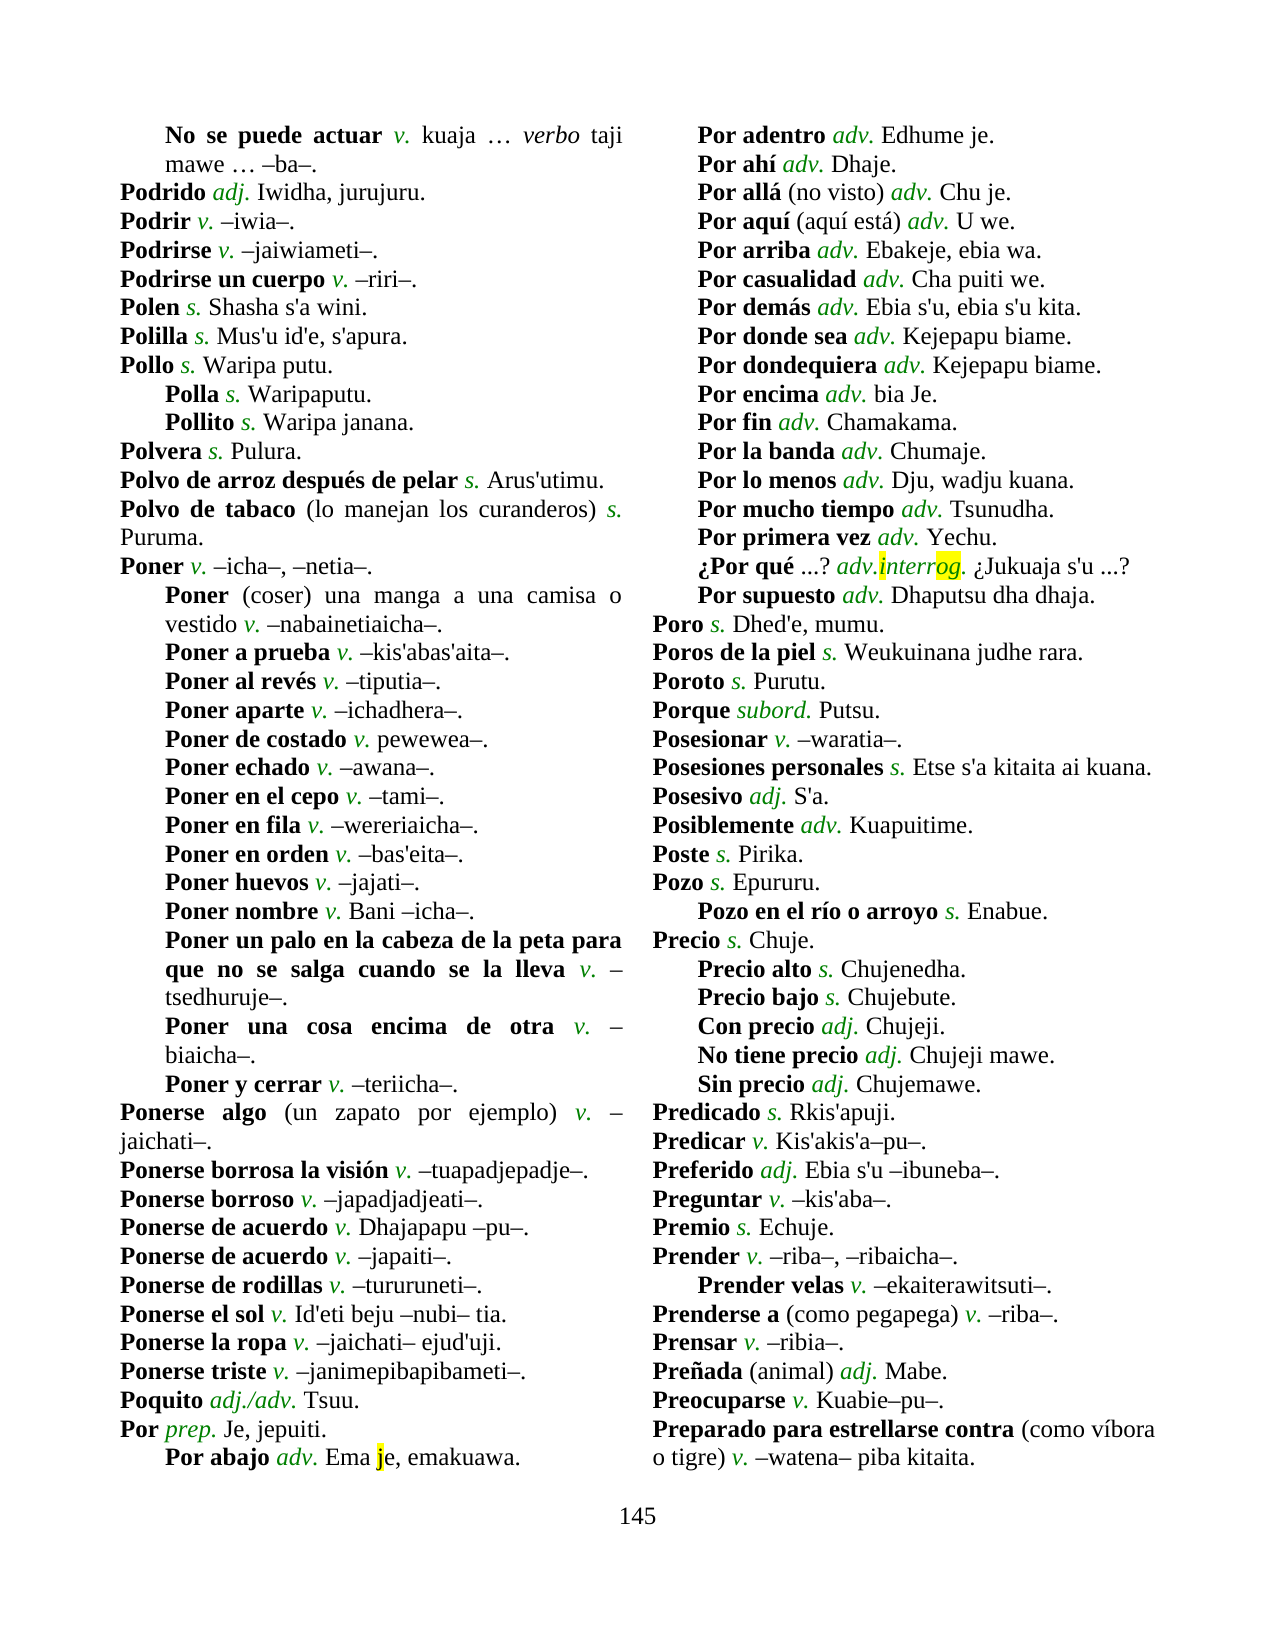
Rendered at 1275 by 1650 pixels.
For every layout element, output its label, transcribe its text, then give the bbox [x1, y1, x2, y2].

text Posesivo adj. S'a. [652, 781, 1155, 810]
text Poner v. –icha–, –netia–. [120, 551, 622, 580]
text Poner en fila v. –wereriaicha–. [120, 810, 622, 839]
text Por mucho tiempo adv. Tsunudha. [652, 494, 1155, 522]
text Poner de costado v. pewewea–. [120, 724, 622, 752]
text Prender v. –riba–, –ribaicha–. [652, 1241, 1155, 1270]
text Por dondequiera adv. Kejepapu biame. [652, 350, 1155, 379]
text Por casualidad adv. Cha puiti we. [652, 264, 1155, 292]
text Prenderse a (como pegapega) v. –riba–. [652, 1299, 1155, 1327]
text Preguntar v. –kis'aba–. [652, 1184, 1155, 1212]
text Predicado s. Rkis'apuji. [652, 1097, 1155, 1126]
text Pollito s. Waripa janana. [120, 407, 622, 436]
text Podrirse un cuerpo v. –riri–. [120, 264, 622, 292]
text Posesionar v. –waratia–. [652, 724, 1155, 752]
text Poros de la piel s. Weukuinana judhe rara. [652, 637, 1155, 666]
text Polvera s. Pulura. [120, 436, 622, 465]
text Ponerse borroso v. –japadjadjeati–. [120, 1184, 622, 1212]
text Ponerse de rodillas v. –tururuneti–. [120, 1270, 622, 1299]
text Con precio adj. Chujeji. [652, 1011, 1155, 1040]
text Poste s. Pirika. [652, 839, 1155, 867]
text Poner aparte v. –ichadhera–. [120, 695, 622, 724]
text Pollo s. Waripa putu. [120, 350, 622, 379]
text Porque subord. Putsu. [652, 695, 1155, 724]
text Por primera vez adv. Yechu. [652, 522, 1155, 551]
text Precio alto s. Chujenedha. [652, 954, 1155, 982]
text Ponerse triste v. –janimepibapibameti–. [120, 1356, 622, 1385]
text Ponerse la ropa v. –jaichati– ejud'uji. [120, 1327, 622, 1356]
text Posiblemente adv. Kuapuitime. [652, 810, 1155, 839]
text ¿Por qué ...? adv.interrog. ¿Jukuaja s'u ...? [652, 551, 1155, 580]
text Por supuesto adv. Dhaputsu dha dhaja. [652, 580, 1155, 609]
text Precio bajo s. Chujebute. [652, 982, 1155, 1011]
text Por aquí (aquí está) adv. U we. [652, 206, 1155, 235]
text Precio s. Chuje. [652, 925, 1155, 954]
text Preñada (animal) adj. Mabe. [652, 1356, 1155, 1385]
text Por encima adv. bia Je. [652, 379, 1155, 407]
text Polla s. Waripaputu. [120, 379, 622, 407]
text Podrir v. –iwia–. [120, 206, 622, 235]
text Poro s. Dhed'e, mumu. [652, 609, 1155, 637]
text Poner en el cepo v. –tami–. [120, 781, 622, 810]
text Por la banda adv. Chumaje. [652, 436, 1155, 465]
text Poner en orden v. –bas'eita–. [120, 839, 622, 867]
text Ponerse de acuerdo v. Dhajapapu –pu–. [120, 1212, 622, 1241]
text No se puede actuar v. kuaja … verbo taji mawe … –ba–. [120, 120, 622, 177]
text Preocuparse v. Kuabie–pu–. [652, 1385, 1155, 1414]
text Poner y cerrar v. –teriicha–. [120, 1069, 622, 1097]
text Poner un palo en la cabeza de la peta para que no se salga cuando se la lleva v. –tsedhuruje–. [120, 925, 622, 1011]
text Ponerse borrosa la visión v. –tuapadjepadje–. [120, 1155, 622, 1184]
text Por donde sea adv. Kejepapu biame. [652, 321, 1155, 350]
text Poner huevos v. –jajati–. [120, 867, 622, 896]
text Pozo en el río o arroyo s. Enabue. [652, 896, 1155, 925]
text No tiene precio adj. Chujeji mawe. [652, 1040, 1155, 1069]
text Polen s. Shasha s'a wini. [120, 292, 622, 321]
text Poquito adj./adv. Tsuu. [120, 1385, 622, 1414]
text Poner echado v. –awana–. [120, 752, 622, 781]
text Prender velas v. –ekaiterawitsuti–. [652, 1270, 1155, 1299]
text Polvo de arroz después de pelar s. Arus'utimu. [120, 465, 622, 494]
text Por demás adv. Ebia s'u, ebia s'u kita. [652, 292, 1155, 321]
text Por abajo adv. Ema je, emakuawa. [120, 1442, 622, 1471]
text Pozo s. Epururu. [652, 867, 1155, 896]
text Poner una cosa encima de otra v. –biaicha–. [120, 1011, 622, 1069]
text Polilla s. Mus'u id'e, s'apura. [120, 321, 622, 350]
text Predicar v. Kis'akis'a–pu–. [652, 1126, 1155, 1155]
text Poner al revés v. –tiputia–. [120, 666, 622, 695]
text Podrido adj. Iwidha, jurujuru. [120, 177, 622, 206]
text Poner nombre v. Bani –icha–. [120, 896, 622, 925]
text Poner (coser) una manga a una camisa o vestido v. –nabainetiaicha–. [120, 580, 622, 637]
text Por lo menos adv. Dju, wadju kuana. [652, 465, 1155, 494]
text Por ahí adv. Dhaje. [652, 149, 1155, 177]
text Sin precio adj. Chujemawe. [652, 1069, 1155, 1097]
text Por fin adv. Chamakama. [652, 407, 1155, 436]
text Por allá (no visto) adv. Chu je. [652, 177, 1155, 206]
text Por adentro adv. Edhume je. [652, 120, 1155, 149]
text Podrirse v. –jaiwiameti–. [120, 235, 622, 264]
text Ponerse de acuerdo v. –japaiti–. [120, 1241, 622, 1270]
text Poner a prueba v. –kis'abas'aita–. [120, 637, 622, 666]
text Poroto s. Purutu. [652, 666, 1155, 695]
text Preparado para estrellarse contra (como víbora o tigre) v. –watena– piba kitaita. [652, 1414, 1155, 1471]
text Por arriba adv. Ebakeje, ebia wa. [652, 235, 1155, 264]
text Premio s. Echuje. [652, 1212, 1155, 1241]
text Preferido adj. Ebia s'u –ibuneba–. [652, 1155, 1155, 1184]
text Ponerse el sol v. Id'eti beju –nubi– tia. [120, 1299, 622, 1327]
text Posesiones personales s. Etse s'a kitaita ai kuana. [652, 752, 1155, 781]
text Ponerse algo (un zapato por ejemplo) v. –jaichati–. [120, 1097, 622, 1155]
text Polvo de tabaco (lo manejan los curanderos) s. Puruma. [120, 494, 622, 551]
text Por prep. Je, jepuiti. [120, 1414, 622, 1442]
text Prensar v. –ribia–. [652, 1327, 1155, 1356]
